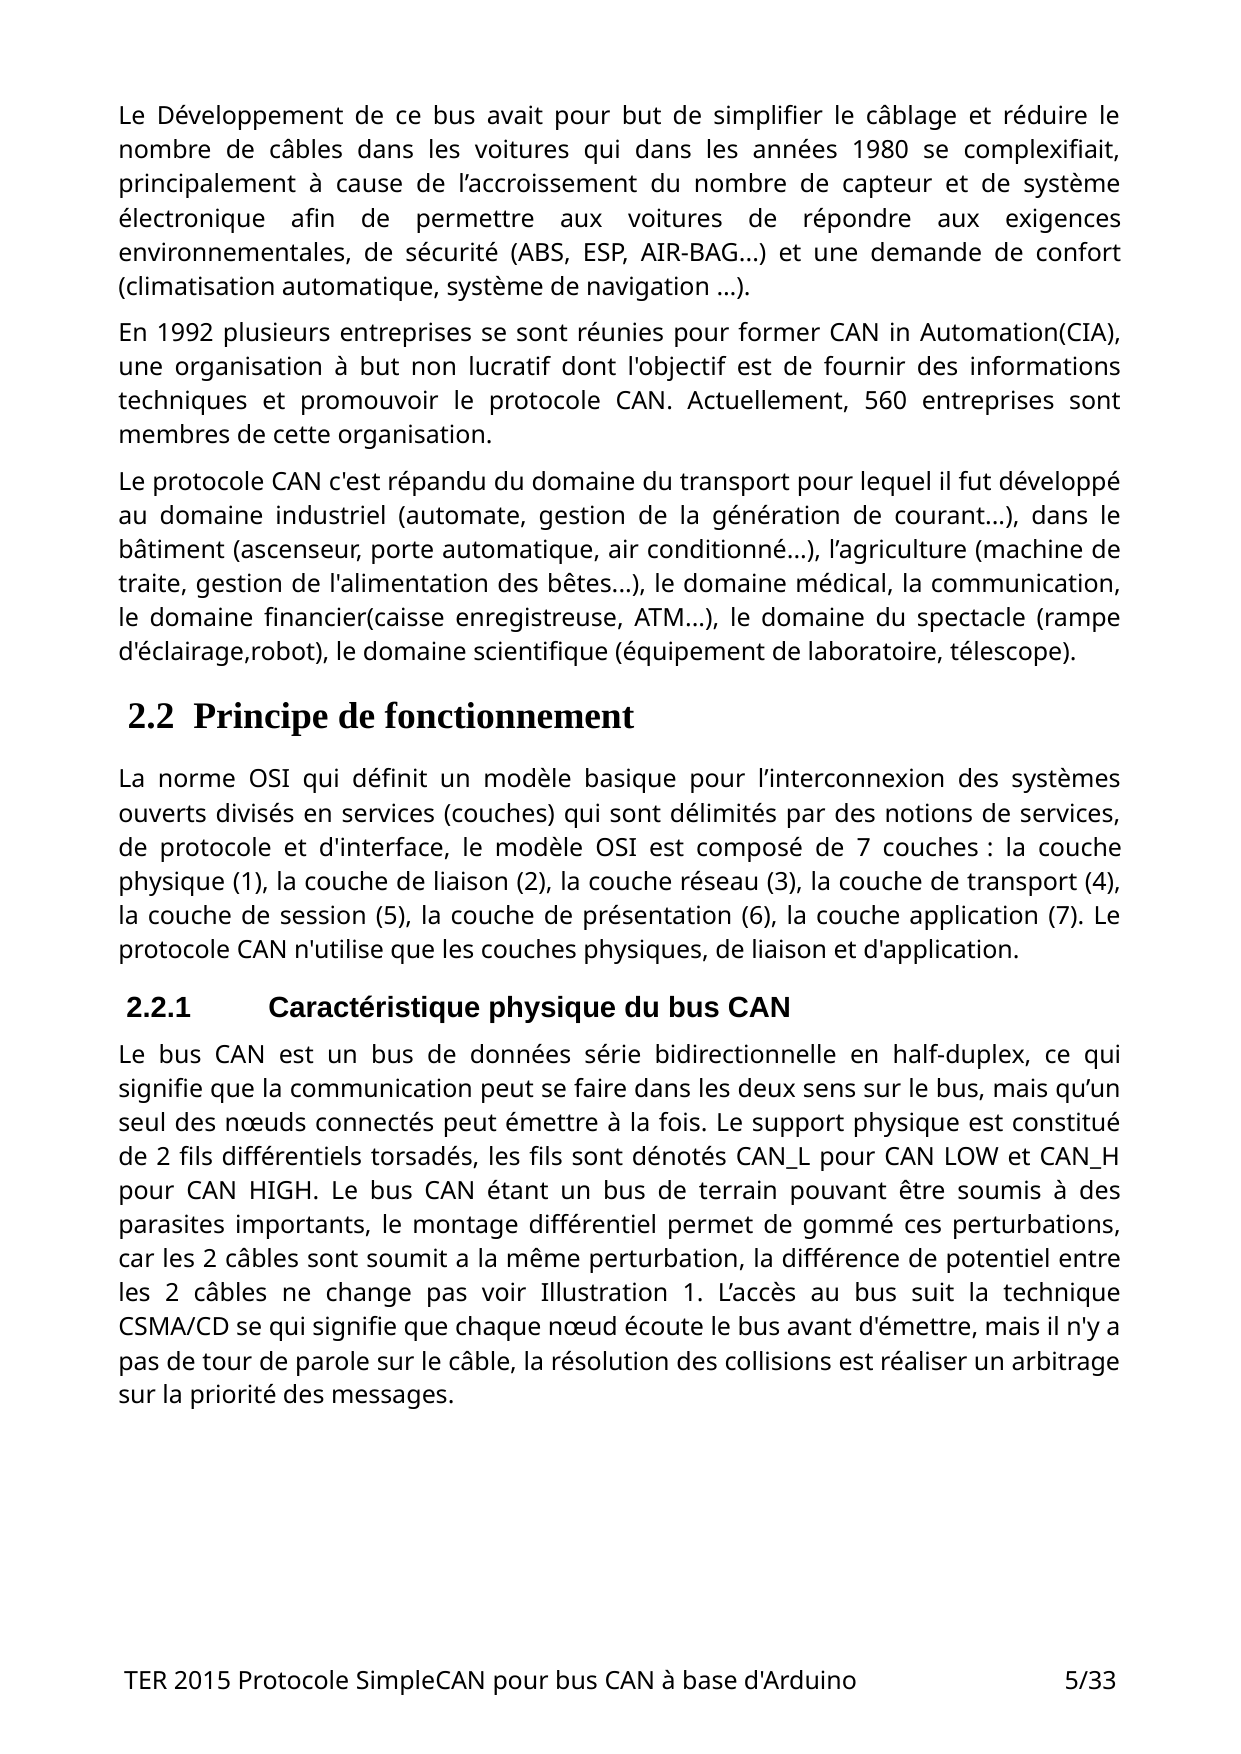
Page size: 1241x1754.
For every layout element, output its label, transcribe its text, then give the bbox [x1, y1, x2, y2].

text La norme OSI qui définit un modèle basique pour l’interconnexion des systèmes ouverts divisés en services (couches) qui sont délimités par des notions de services, de protocole et d'interface, le modèle OSI est composé de 7 couches : la couche physique (1), la couche de liaison (2), la couche réseau (3), la couche de transport (4), la couche de session (5), la couche de présentation (6), la couche application (7). Le protocole CAN n'utilise que les couches physiques, de liaison et d'application. [118, 761, 1122, 966]
subtitle Principe de fonctionnement [118, 693, 1122, 736]
text Le Développement de ce bus avait pour but de simplifier le câblage et réduire le nombre de câbles dans les voitures qui dans les années 1980 se complexifiait, principalement à cause de l’accroissement du nombre de capteur et de système électronique afin de permettre aux voitures de répondre aux exigences environnementales, de sécurité (ABS, ESP, AIR-BAG...) et une demande de confort (climatisation automatique, système de navigation …). [118, 98, 1122, 302]
text En 1992 plusieurs entreprises se sont réunies pour former CAN in Automation(CIA), une organisation à but non lucratif dont l'objectif est de fournir des informations techniques et promouvoir le protocole CAN. Actuellement, 560 entreprises sont membres de cette organisation. [118, 315, 1122, 451]
text Le protocole CAN c'est répandu du domaine du transport pour lequel il fut développé au domaine industriel (automate, gestion de la génération de courant...), dans le bâtiment (ascenseur, porte automatique, air conditionné...), l’agriculture (machine de traite, gestion de l'alimentation des bêtes...), le domaine médical, la communication, le domaine financier(caisse enregistreuse, ATM...), le domaine du spectacle (rampe d'éclairage,robot), le domaine scientifique (équipement de laboratoire, télescope). [118, 464, 1122, 668]
text Le bus CAN est un bus de données série bidirectionnelle en half-duplex, ce qui signifie que la communication peut se faire dans les deux sens sur le bus, mais qu’un seul des nœuds connectés peut émettre à la fois. Le support physique est constitué de 2 fils différentiels torsadés, les fils sont dénotés CAN_L pour CAN LOW et CAN_H pour CAN HIGH. Le bus CAN étant un bus de terrain pouvant être soumis à des parasites importants, le montage différentiel permet de gommé ces perturbations, car les 2 câbles sont soumit a la même perturbation, la différence de potentiel entre les 2 câbles ne change pas voir Illustration 1. L’accès au bus suit la technique CSMA/CD se qui signifie que chaque nœud écoute le bus avant d'émettre, mais il n'y a pas de tour de parole sur le câble, la résolution des collisions est réaliser un arbitrage sur la priorité des messages. [118, 1037, 1122, 1411]
subtitle Caractéristique physique du bus CAN [118, 991, 1122, 1024]
